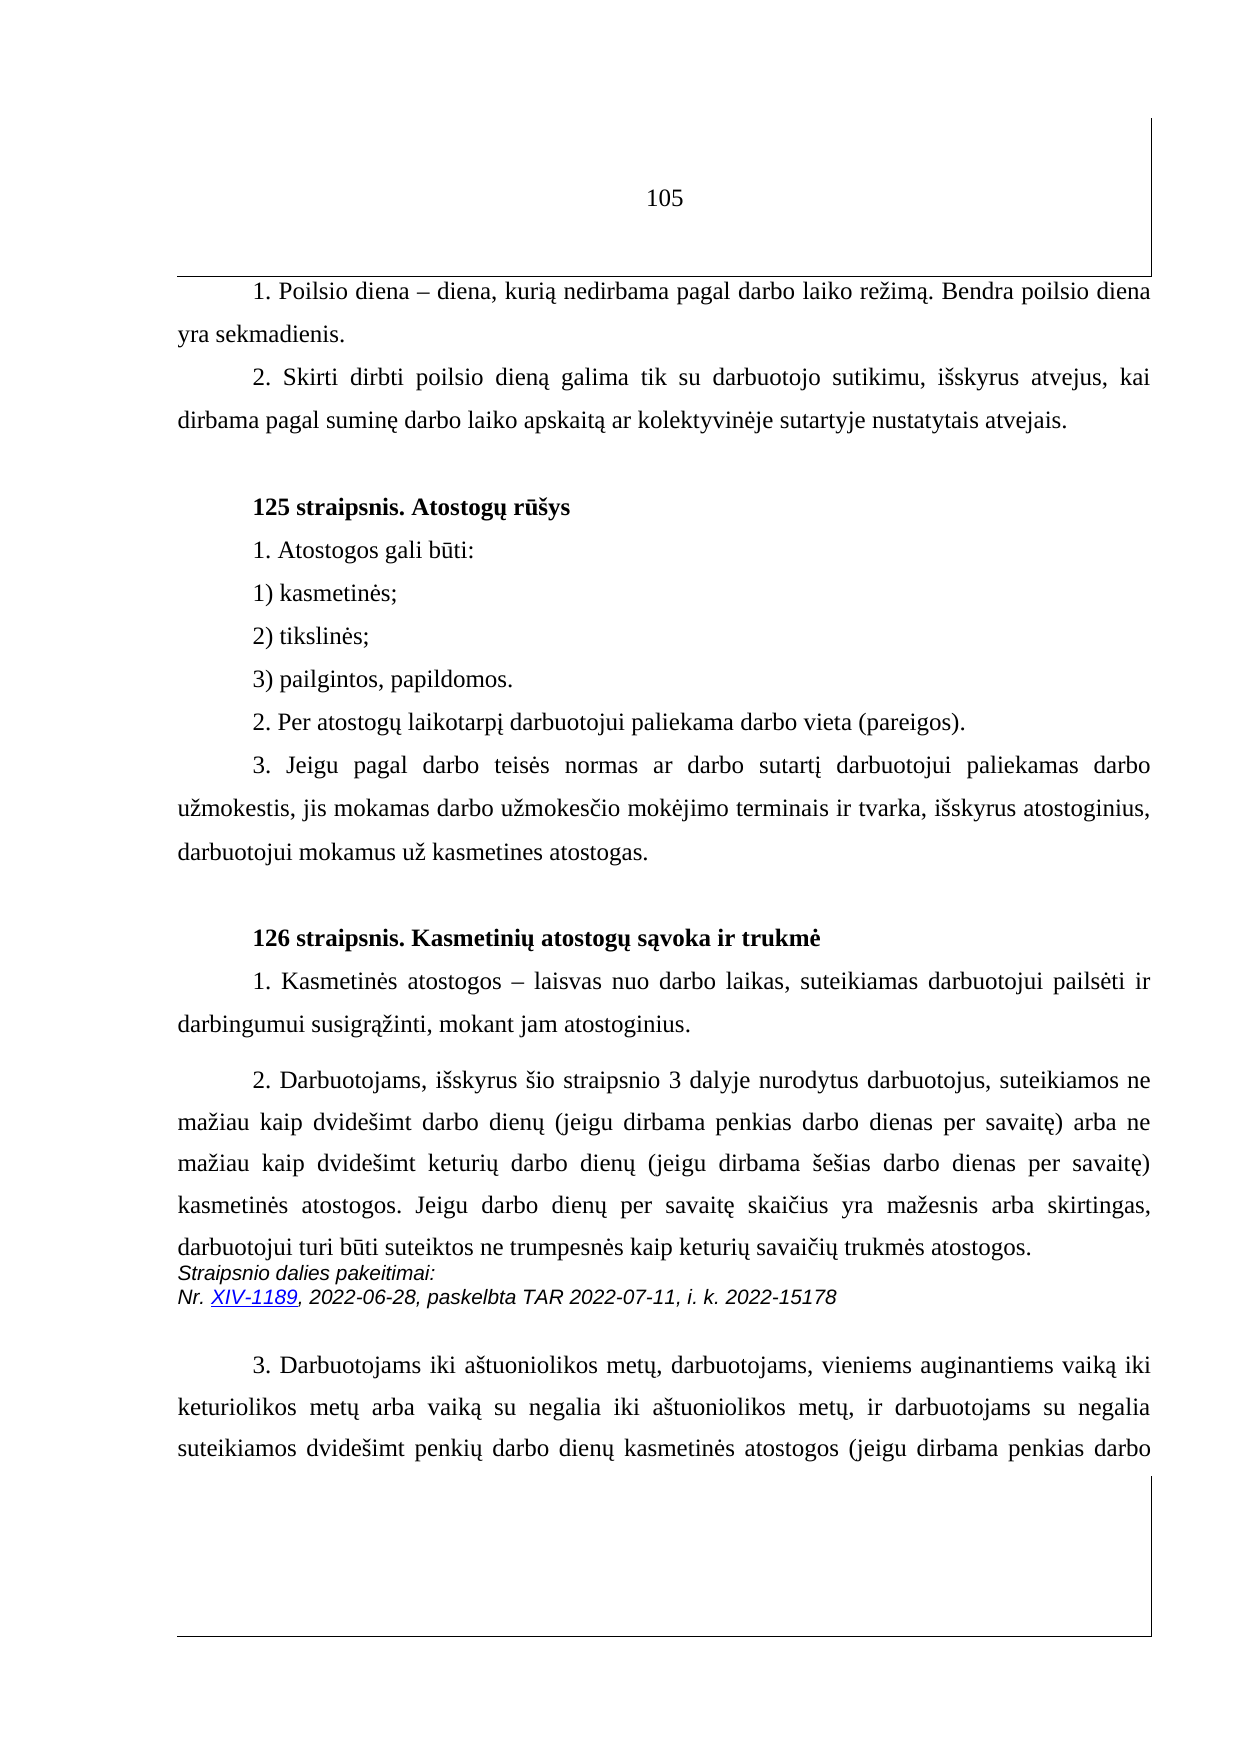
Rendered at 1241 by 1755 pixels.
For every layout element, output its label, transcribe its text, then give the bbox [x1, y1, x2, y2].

text 2) tikslinės; [177, 621, 1152, 650]
text Straipsnio dalies pakeitimai: [177, 1261, 1152, 1284]
text 1. Atostogos gali būti: [177, 535, 1152, 563]
subtitle 126 straipsnis. Kasmetinių atostogų sąvoka ir trukmė [177, 923, 1152, 952]
text 1. Poilsio diena – diena, kurią nedirbama pagal darbo laiko režimą. Bendra poilsio diena yra sekmadienis. [177, 276, 1152, 348]
text 3) pailgintos, papildomos. [177, 664, 1152, 693]
text 2. Skirti dirbti poilsio dieną galima tik su darbuotojo sutikimu, išskyrus atvejus, kai dirbama pagal suminę darbo laiko apskaitą ar kolektyvinėje sutartyje nustatytais atvejais. [177, 362, 1152, 434]
text 1. Kasmetinės atostogos – laisvas nuo darbo laikas, suteikiamas darbuotojui pailsėti ir darbingumui susigrąžinti, mokant jam atostoginius. [177, 966, 1152, 1038]
text 2. Per atostogų laikotarpį darbuotojui paliekama darbo vieta (pareigos). [177, 707, 1152, 736]
text 3. Darbuotojams iki aštuoniolikos metų, darbuotojams, vieniems auginantiems vaiką iki keturiolikos metų arba vaiką su negalia iki aštuoniolikos metų, ir darbuotojams su negalia suteikiamos dvidešimt penkių darbo dienų kasmetinės atostogos (jeigu dirbama penkias darbo [177, 1337, 1152, 1462]
text 1) kasmetinės; [177, 578, 1152, 607]
subtitle 125 straipsnis. Atostogų rūšys [177, 492, 1152, 520]
text 2. Darbuotojams, išskyrus šio straipsnio 3 dalyje nurodytus darbuotojus, suteikiamos ne mažiau kaip dvidešimt darbo dienų (jeigu dirbama penkias darbo dienas per savaitę) arba ne mažiau kaip dvidešimt keturių darbo dienų (jeigu dirbama šešias darbo dienas per savaitę) kasmetinės atostogos. Jeigu darbo dienų per savaitę skaičius yra mažesnis arba skirtingas, darbuotojui turi būti suteiktos ne trumpesnės kaip keturių savaičių trukmės atostogos. [177, 1052, 1152, 1261]
text Nr. XIV-1189, 2022-06-28, paskelbta TAR 2022-07-11, i. k. 2022-15178 [177, 1284, 1152, 1308]
text 3. Jeigu pagal darbo teisės normas ar darbo sutartį darbuotojui paliekamas darbo užmokestis, jis mokamas darbo užmokesčio mokėjimo terminais ir tvarka, išskyrus atostoginius, darbuotojui mokamus už kasmetines atostogas. [177, 750, 1152, 865]
